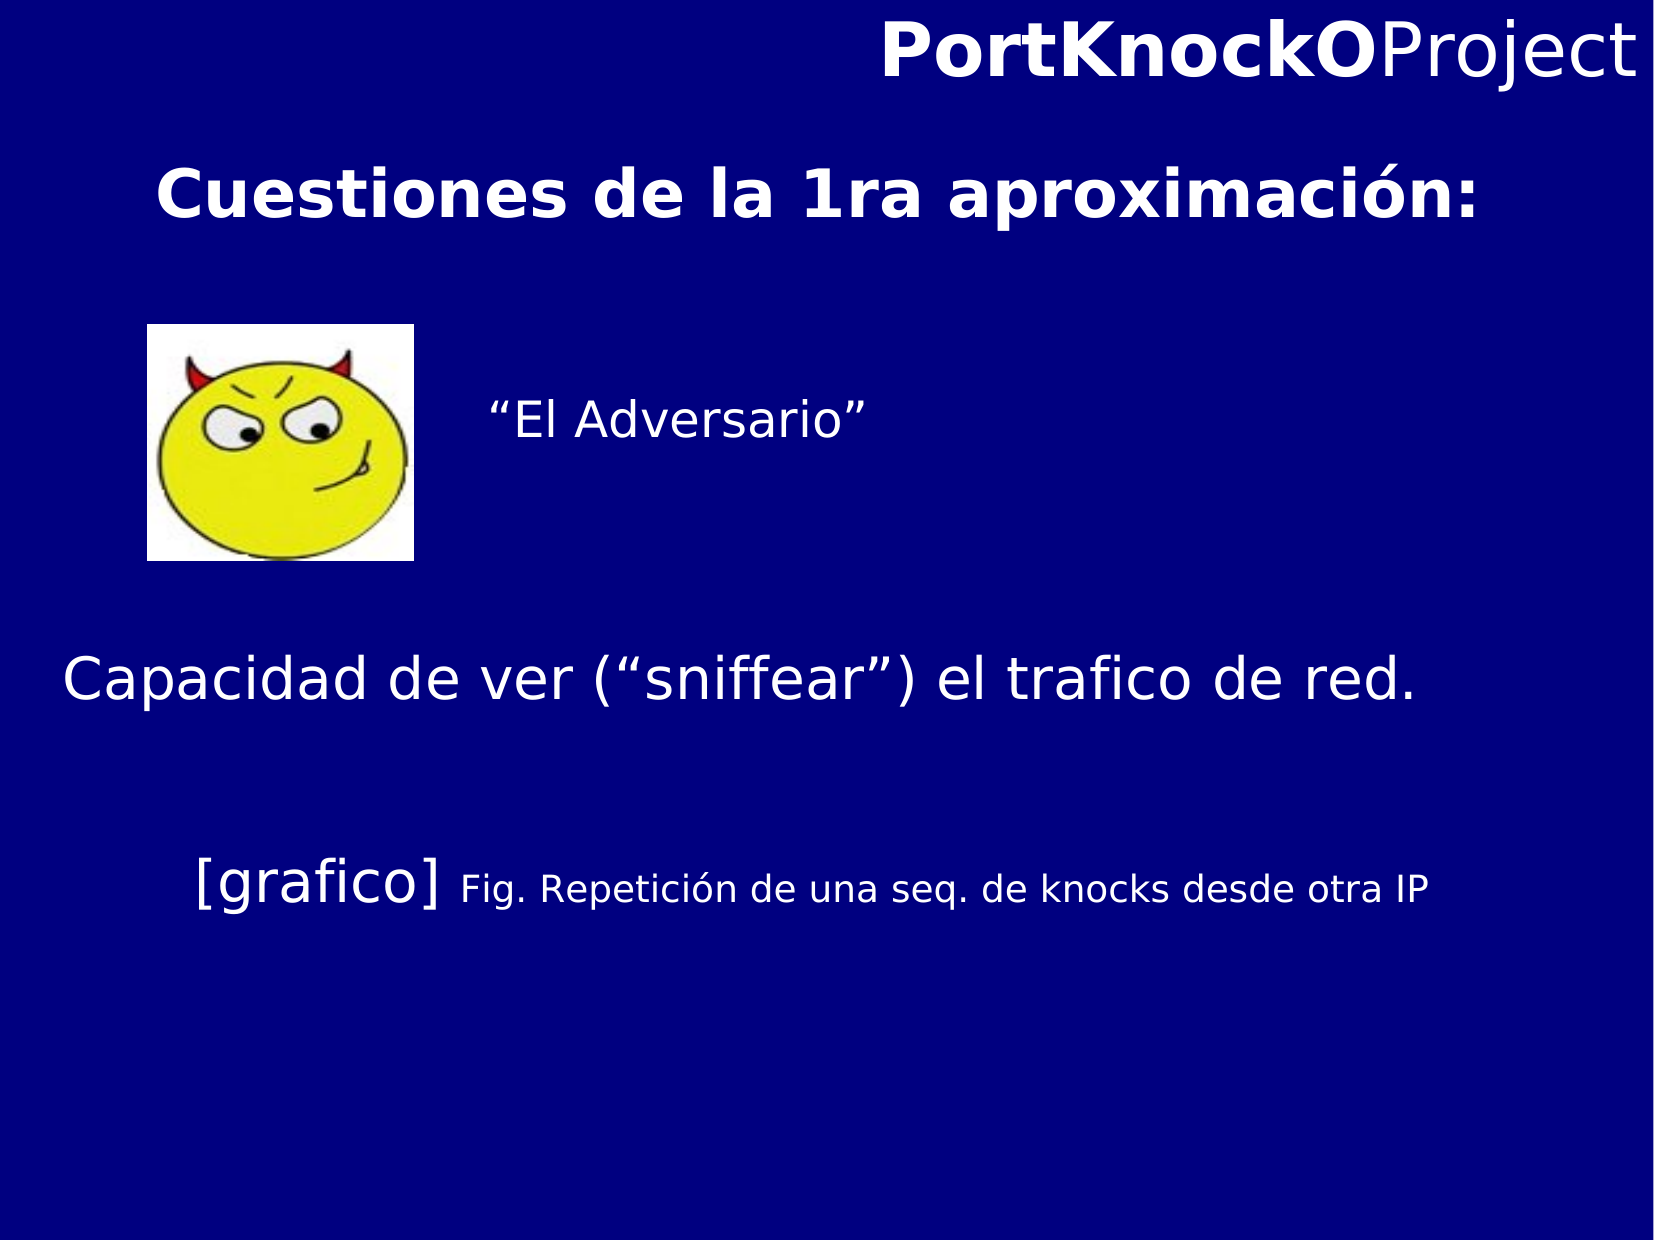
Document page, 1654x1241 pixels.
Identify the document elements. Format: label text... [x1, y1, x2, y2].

text_box Cuestiones de la 1ra aproximación: [140, 147, 1498, 241]
text_box PortKnockOProject [863, 0, 1654, 103]
text_box “El Adversario” [472, 383, 916, 457]
picture [147, 324, 414, 562]
text_box Capacidad de ver (“sniffear”) el trafico de red. [grafico] Fig. Repetición de una seq. de knocks desde otra IP [29, 637, 1595, 992]
